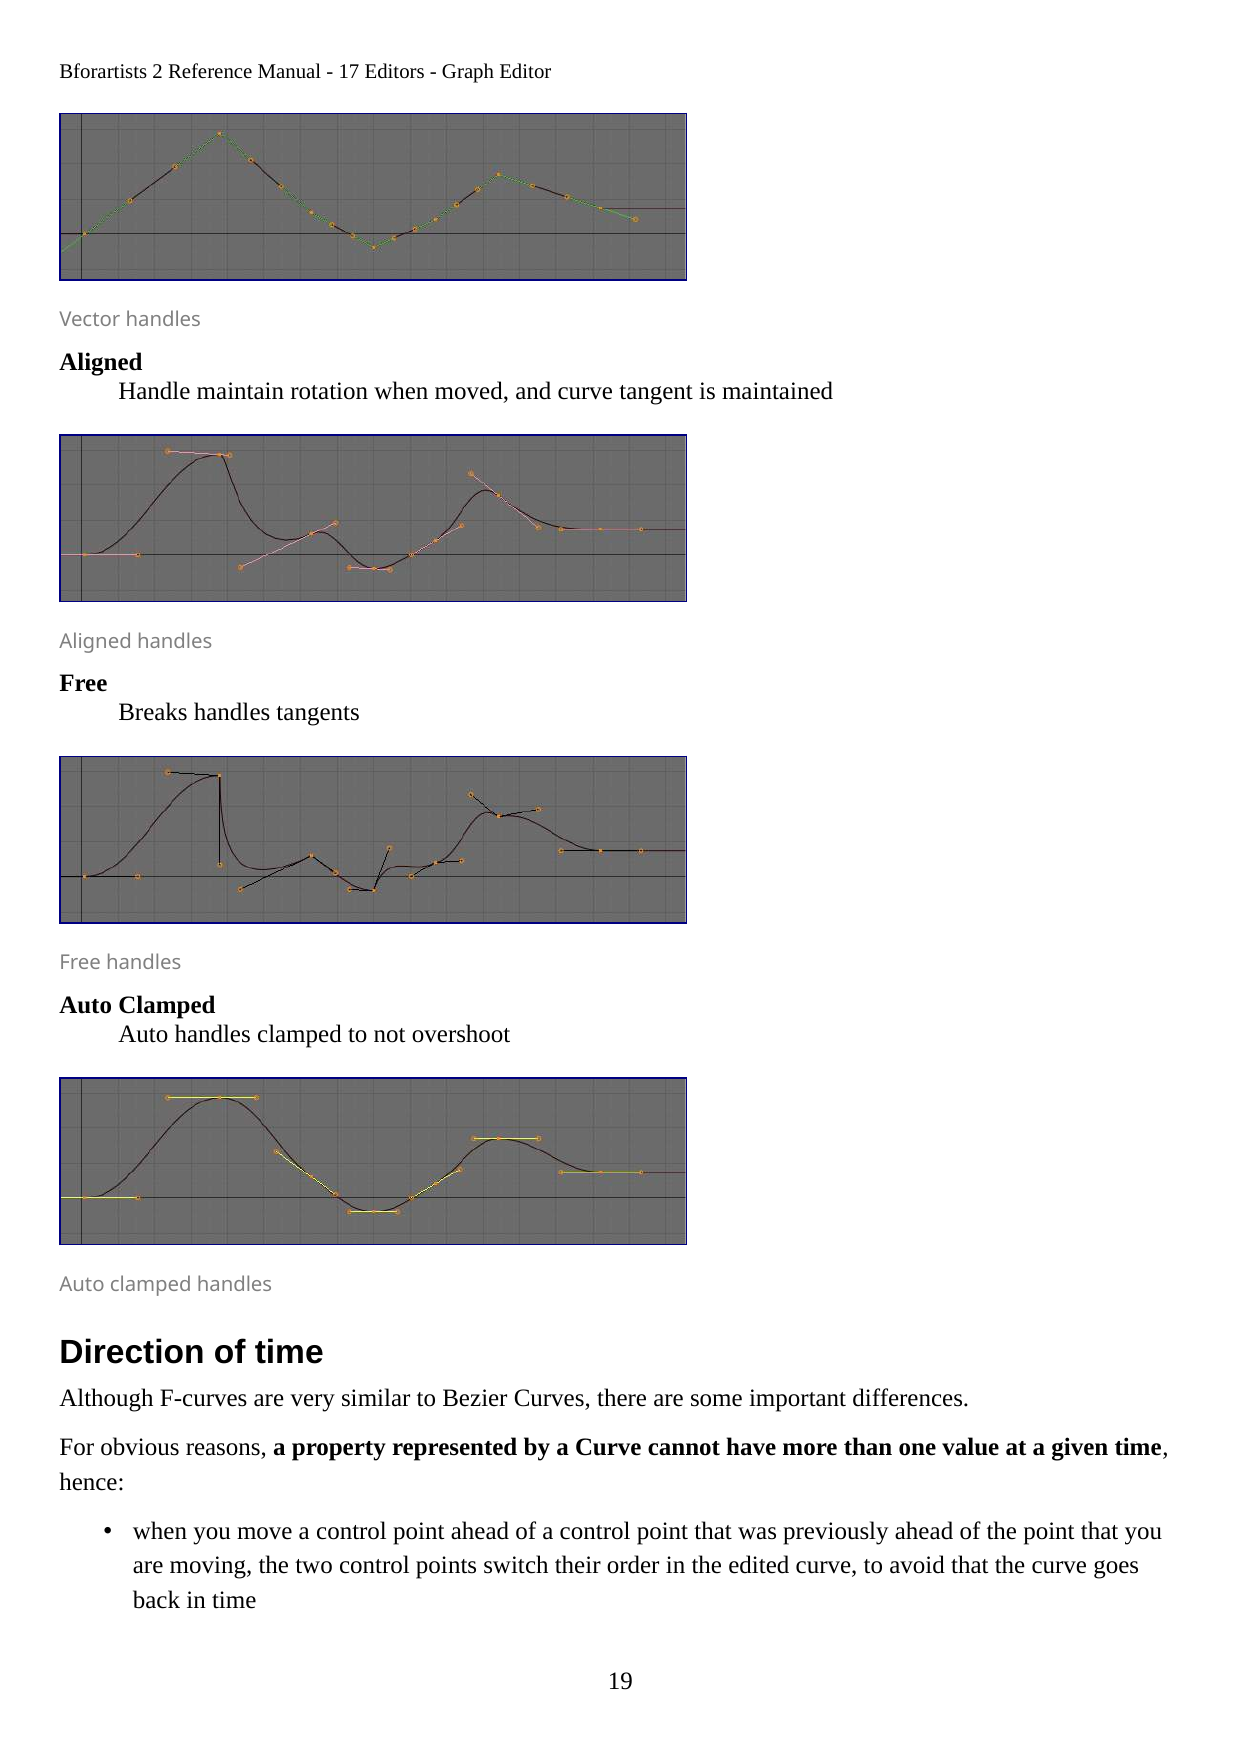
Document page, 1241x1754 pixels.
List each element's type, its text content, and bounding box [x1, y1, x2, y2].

text Although F-curves are very similar to Bezier Curves, there are some important differences. [59, 1383, 1181, 1412]
text Free handles [59, 944, 1181, 975]
picture [61, 436, 686, 601]
picture [61, 1079, 686, 1244]
picture [61, 757, 686, 922]
list Breaks handles tangents [118, 697, 1181, 726]
picture [61, 114, 686, 279]
text Auto clamped handles [59, 1266, 1181, 1297]
subtitle Direction of time [59, 1332, 1181, 1371]
text For obvious reasons, a property represented by a Curve cannot have more than one value at a given time, hence: [59, 1432, 1181, 1496]
subtitle Free [59, 668, 1181, 697]
subtitle Auto Clamped [59, 990, 1181, 1019]
text Aligned handles [59, 623, 1181, 654]
text Vector handles [59, 301, 1181, 332]
list Auto handles clamped to not overshoot [118, 1019, 1181, 1047]
subtitle Aligned [59, 347, 1181, 376]
list when you move a control point ahead of a control point that was previously ahead of the point that you are moving, the two control points switch their order in the edited curve, to avoid that the curve goes back in time [103, 1516, 1181, 1614]
list Handle maintain rotation when moved, and curve tangent is maintained [118, 376, 1181, 404]
